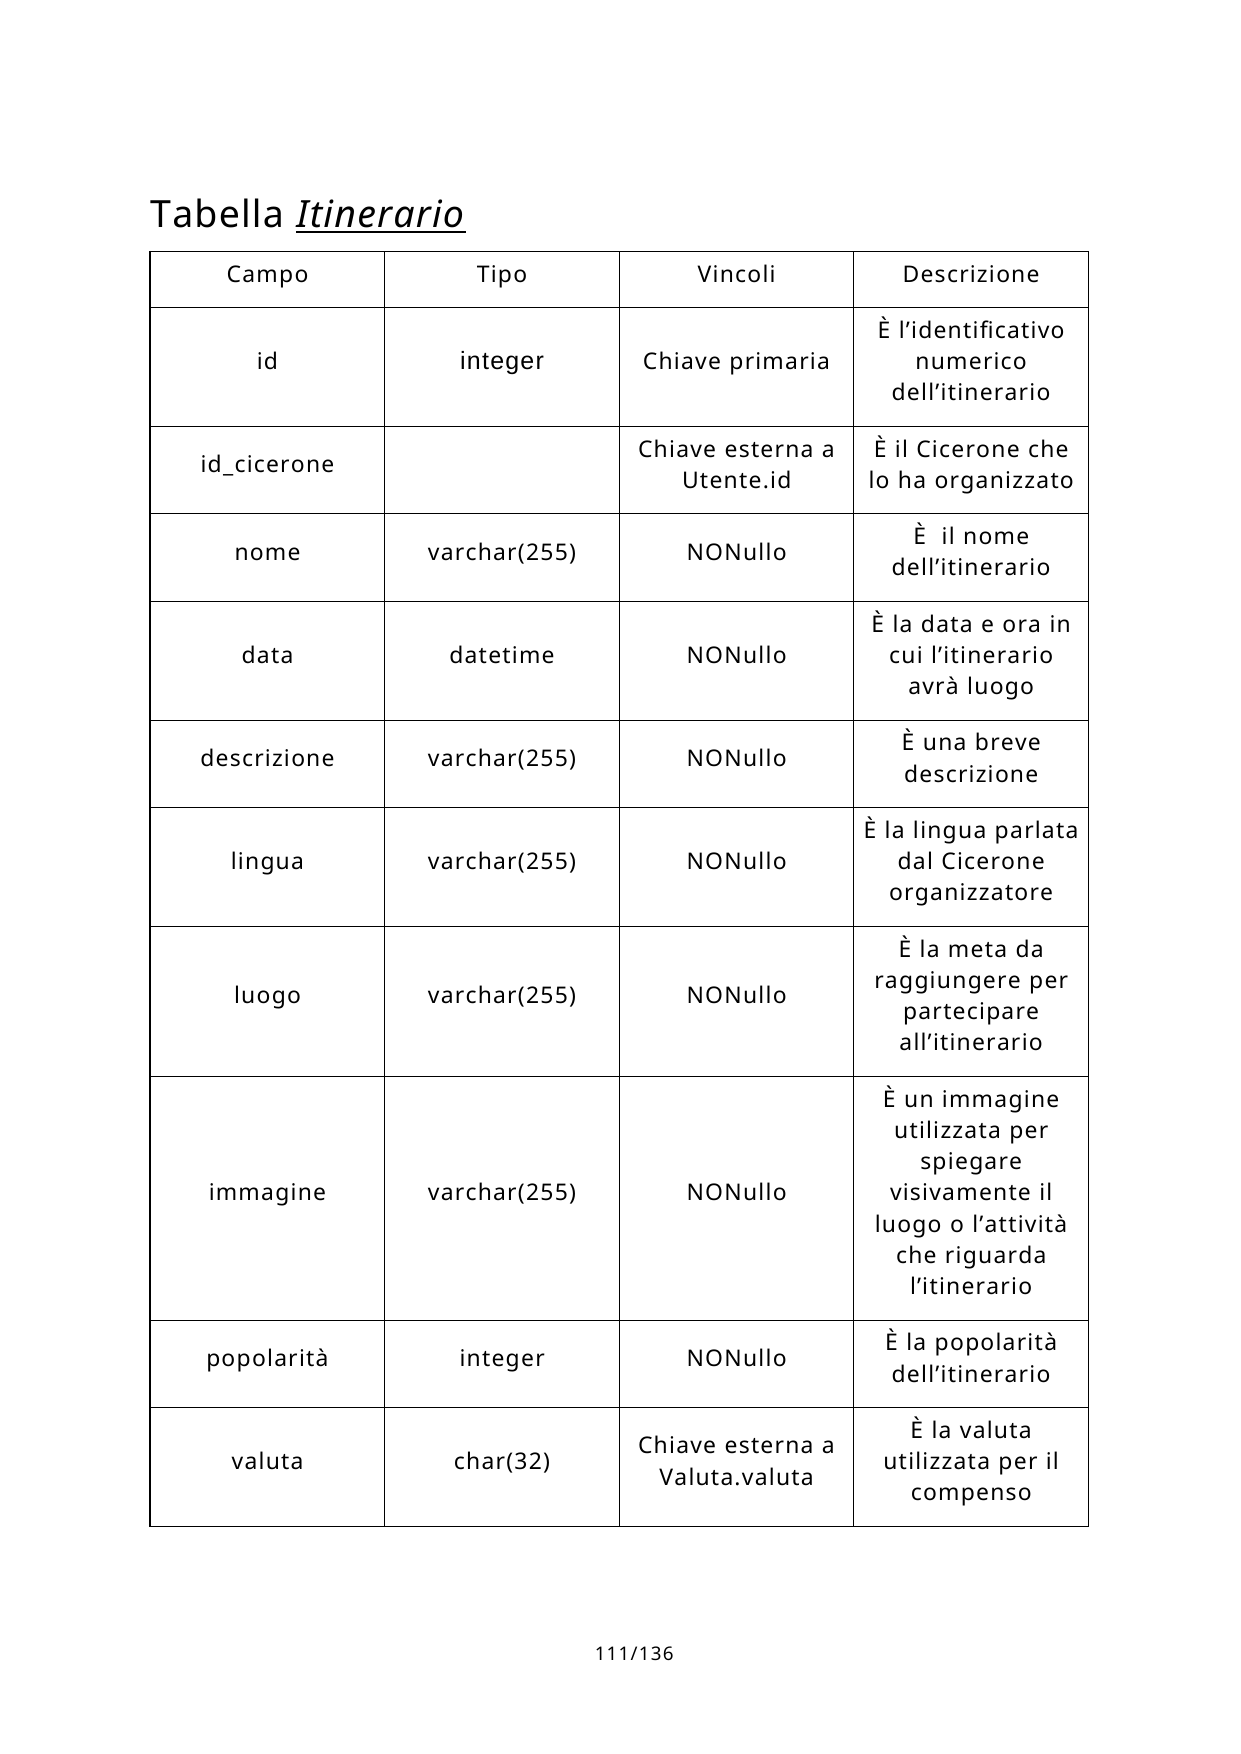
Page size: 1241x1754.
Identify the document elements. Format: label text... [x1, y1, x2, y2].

table_cell varchar(255) [385, 1077, 619, 1319]
table_cell data [151, 602, 384, 719]
table_cell È l’identificativo numerico dell’itinerario [854, 308, 1088, 426]
table_cell È un immagine utilizzata per spiegare visivamente il luogo o l’attività che riguarda l’itinerario [854, 1077, 1088, 1319]
text Tabella Itinerario [150, 187, 1090, 238]
table_cell È il Cicerone che lo ha organizzato [854, 427, 1088, 513]
table_cell varchar(255) [385, 721, 619, 807]
table_header Descrizione [854, 252, 1088, 307]
table_cell Chiave esterna a Utente.id [620, 427, 853, 513]
table_cell È la data e ora in cui l’itinerario avrà luogo [854, 602, 1088, 719]
table_cell Chiave primaria [620, 308, 853, 426]
table_header Campo [151, 252, 384, 307]
table_cell integer [385, 308, 619, 426]
table_cell Chiave esterna a Valuta.valuta [620, 1408, 853, 1526]
table_cell varchar(255) [385, 927, 619, 1076]
table_cell È il nome dell’itinerario [854, 514, 1088, 601]
table_cell id [151, 308, 384, 426]
table_cell NONullo [620, 602, 853, 719]
table_cell nome [151, 514, 384, 601]
table_cell NONullo [620, 721, 853, 807]
table_cell NONullo [620, 1077, 853, 1319]
table_cell popolarità [151, 1321, 384, 1407]
table_cell luogo [151, 927, 384, 1076]
table_cell È la lingua parlata dal Cicerone organizzatore [854, 808, 1088, 926]
table_cell È la meta da raggiungere per partecipare all’itinerario [854, 927, 1088, 1076]
table_cell [385, 427, 619, 513]
table_cell char(32) [385, 1408, 619, 1526]
table_cell È una breve descrizione [854, 721, 1088, 807]
table_cell datetime [385, 602, 619, 719]
table_cell descrizione [151, 721, 384, 807]
table_cell È la valuta utilizzata per il compenso [854, 1408, 1088, 1526]
table_cell NONullo [620, 808, 853, 926]
table_cell varchar(255) [385, 808, 619, 926]
table_cell id_cicerone [151, 427, 384, 513]
table_cell valuta [151, 1408, 384, 1526]
table_header Tipo [385, 252, 619, 307]
table_cell È la popolarità dell’itinerario [854, 1321, 1088, 1407]
table_cell NONullo [620, 927, 853, 1076]
table_header Vincoli [620, 252, 853, 307]
table_cell NONullo [620, 1321, 853, 1407]
table_cell integer [385, 1321, 619, 1407]
table_cell lingua [151, 808, 384, 926]
table_cell immagine [151, 1077, 384, 1319]
table_cell NONullo [620, 514, 853, 601]
table_cell varchar(255) [385, 514, 619, 601]
